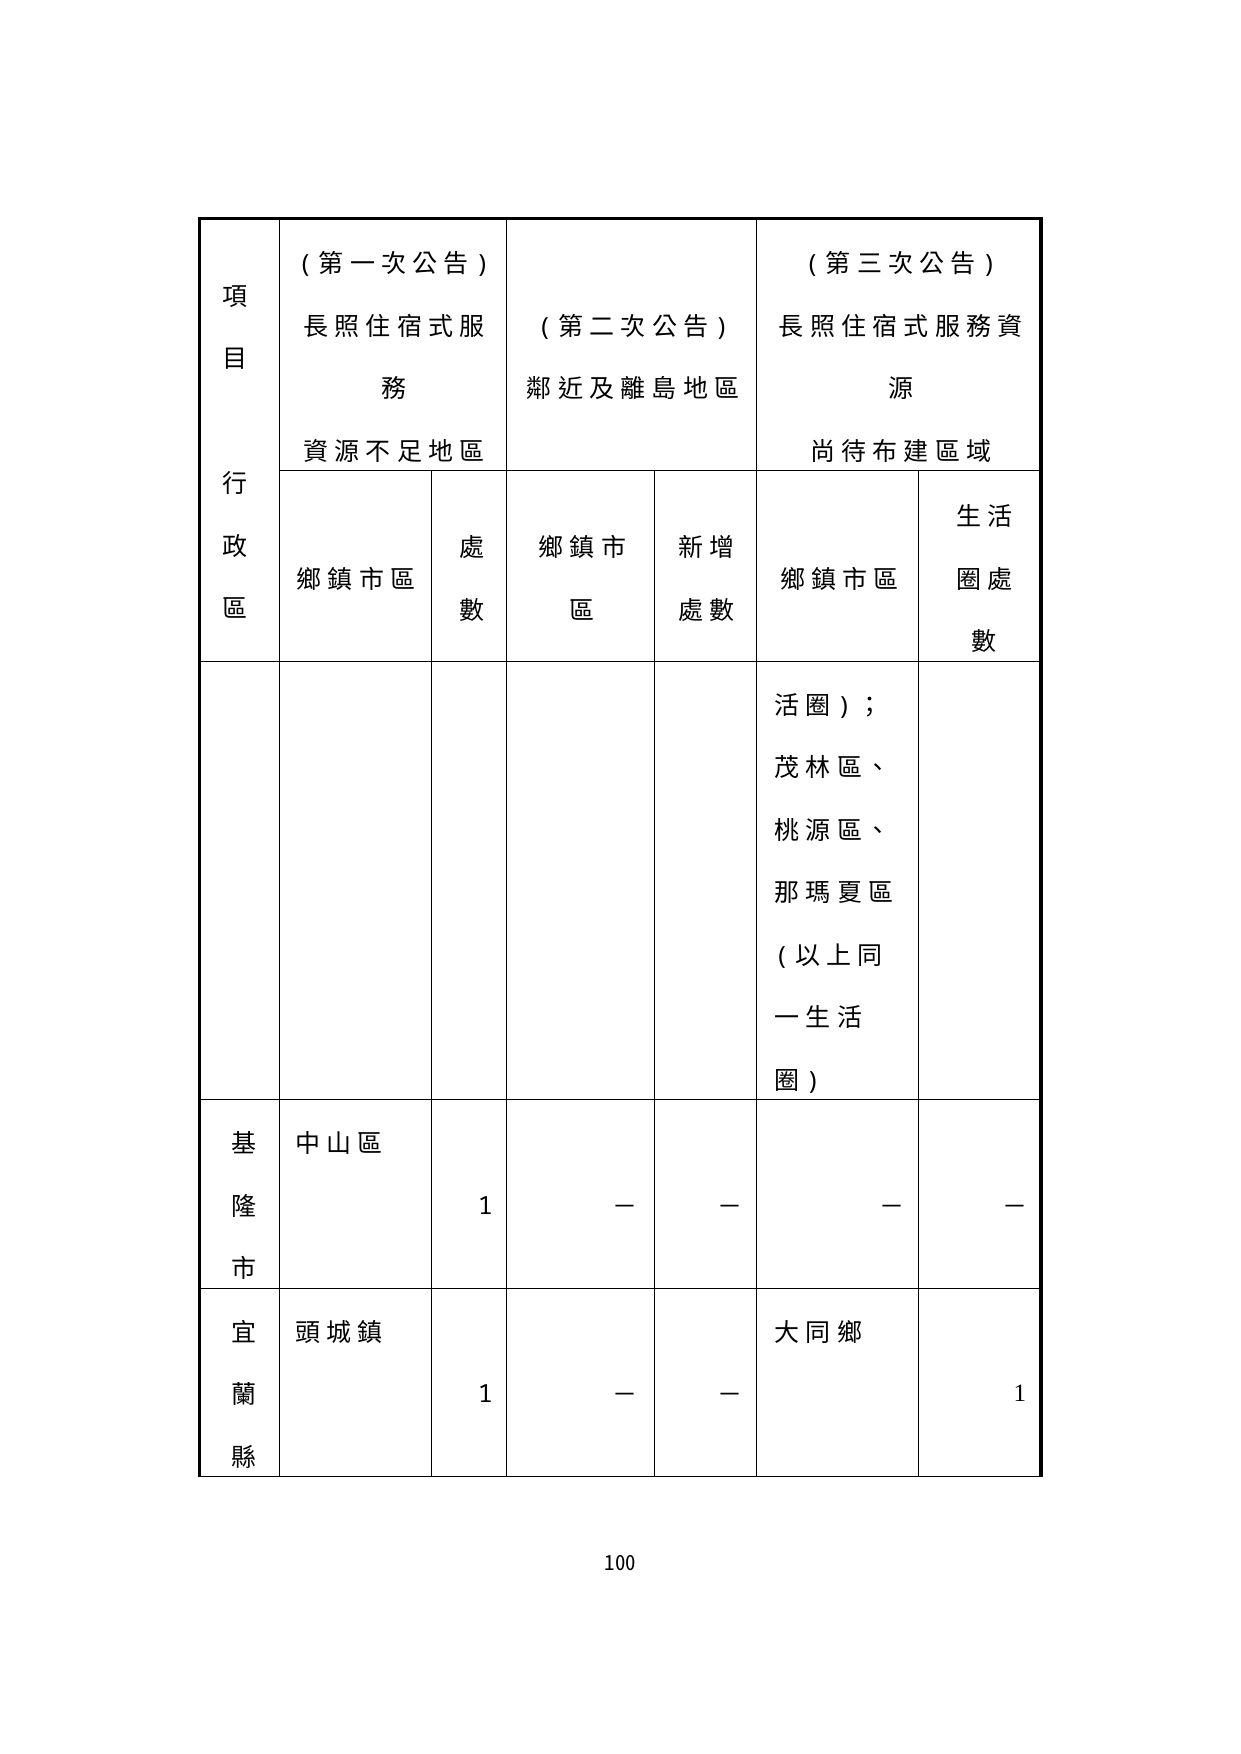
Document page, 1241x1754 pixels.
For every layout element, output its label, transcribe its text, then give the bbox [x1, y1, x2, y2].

table_header (第二次公告) 鄰近及離島地區 [507, 220, 756, 470]
table_cell 1 [432, 1289, 506, 1476]
table_cell 頭城鎮 [280, 1289, 431, 1476]
table_cell 基隆市 [201, 1100, 279, 1288]
table_header 項目 行 政區 [201, 220, 279, 661]
table_cell － [655, 1100, 756, 1288]
table_cell [432, 662, 506, 1099]
table_cell － [655, 1289, 756, 1476]
table_cell 1 [432, 1100, 506, 1288]
table_cell － [507, 1100, 654, 1288]
table_cell [280, 662, 431, 1099]
table_cell [655, 662, 756, 1099]
table_cell [201, 662, 279, 1099]
table_cell 鄉鎮市區 [757, 471, 918, 661]
table_cell 鄉鎮市區 [507, 471, 654, 661]
table_cell [507, 662, 654, 1099]
table_cell 處數 [432, 471, 506, 661]
table_cell 生活圈處數 [919, 471, 1039, 661]
table_cell 新增 處數 [655, 471, 756, 661]
table_cell 大同鄉 [757, 1289, 918, 1476]
table_cell － [507, 1289, 654, 1476]
table_header (第一次公告) 長照住宿式服務 資源不足地區 [280, 220, 506, 470]
table_cell － [919, 1100, 1039, 1288]
table_cell 宜蘭縣 [201, 1289, 279, 1476]
table_cell [919, 662, 1039, 1099]
table_cell － [757, 1100, 918, 1288]
table_cell 鄉鎮市區 [280, 471, 431, 661]
table_cell 中山區 [280, 1100, 431, 1288]
table_cell 1 [919, 1289, 1039, 1476]
table_cell 活圈)；茂林區、桃源區、那瑪夏區(以上同一生活圈) [757, 662, 918, 1099]
table_header (第三次公告) 長照住宿式服務資源 尚待布建區域 [757, 220, 1039, 470]
